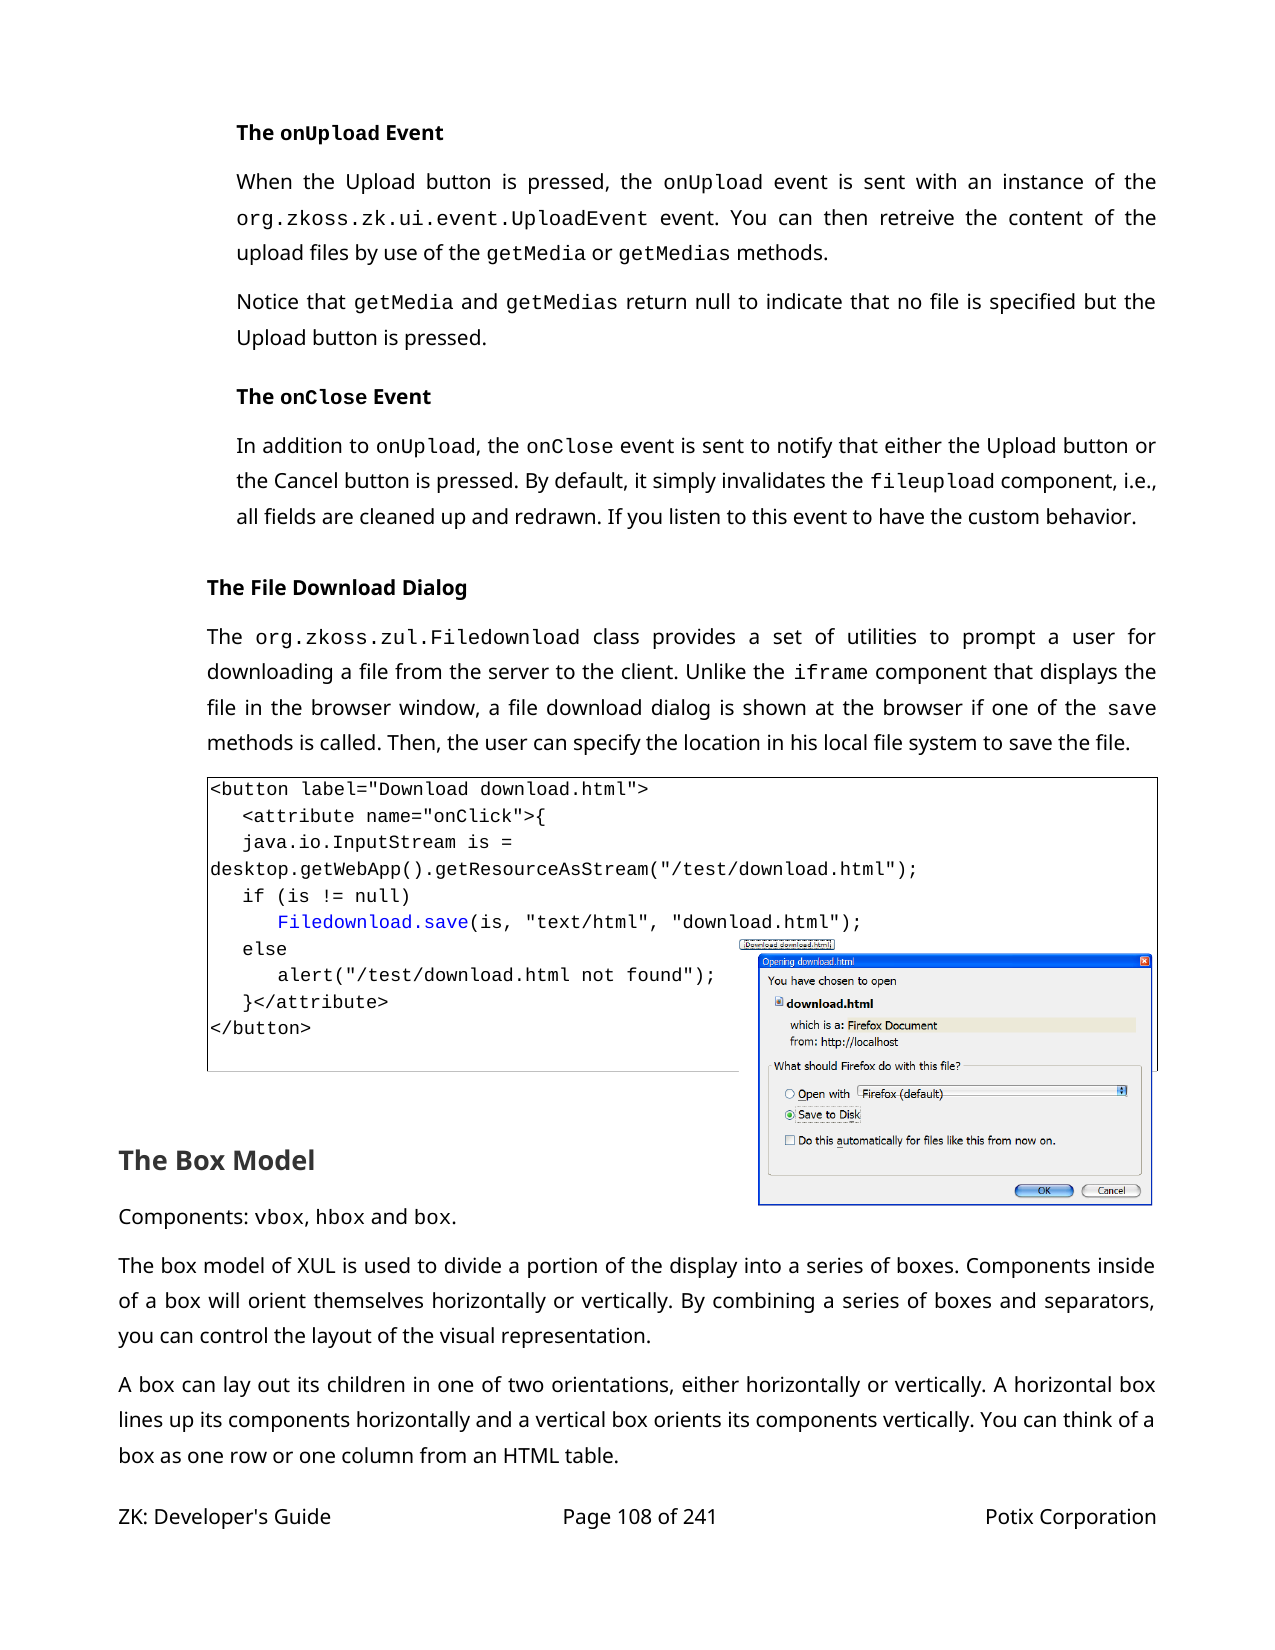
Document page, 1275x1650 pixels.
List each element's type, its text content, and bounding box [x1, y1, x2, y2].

subtitle The onUpload Event [236, 118, 1157, 147]
subtitle The File Download Dialog [207, 573, 1157, 601]
text A box can lay out its children in one of two orientations, either horizontally or vertically. A horizontal box lines up its components horizontally and a vertical box orients its components vertically. You can think of a box as one row or one column from an HTML table. [118, 1370, 1157, 1469]
text The box model of XUL is used to divide a portion of the display into a series of boxes. Components inside of a box will orient themselves horizontally or vertically. By combining a series of boxes and separators, you can control the layout of the visual representation. [118, 1251, 1157, 1350]
text Components: vbox, hbox and box. [118, 1202, 1157, 1231]
subtitle The Box Model [118, 1142, 738, 1178]
picture [738, 938, 1153, 1206]
text Notice that getMedia and getMedias return null to indicate that no file is specified but the Upload button is pressed. [236, 287, 1157, 351]
text When the Upload button is pressed, the onUpload event is sent with an instance of the org.zkoss.zk.ui.event.UploadEvent event. You can then retreive the content of the upload files by use of the getMedia or getMedias methods. [236, 167, 1157, 267]
subtitle The onClose Event [236, 382, 1157, 411]
text The org.zkoss.zul.Filedownload class provides a set of utilities to prompt a user for downloading a file from the server to the client. Unlike the iframe component that displays the file in the browser window, a file download dialog is shown at the browser if one of the save methods is called. Then, the user can specify the location in his local file system to save the file. [207, 622, 1157, 757]
text <button label="Download download.html"> <attribute name="onClick">{ java.io.InputStream is = desktop.getWebApp().getResourceAsStream("/test/download.html"); if (is != null) Filedownload.save(is, "text/html", "download.html"); else alert("/test/download.html not found"); }</attribute> </button> [208, 778, 1157, 1041]
text In addition to onUpload, the onClose event is sent to notify that either the Upload button or the Cancel button is pressed. By default, it simply invalidates the fileupload component, i.e., all fields are cleaned up and redrawn. If you listen to this event to have the custom behavior. [236, 431, 1157, 530]
